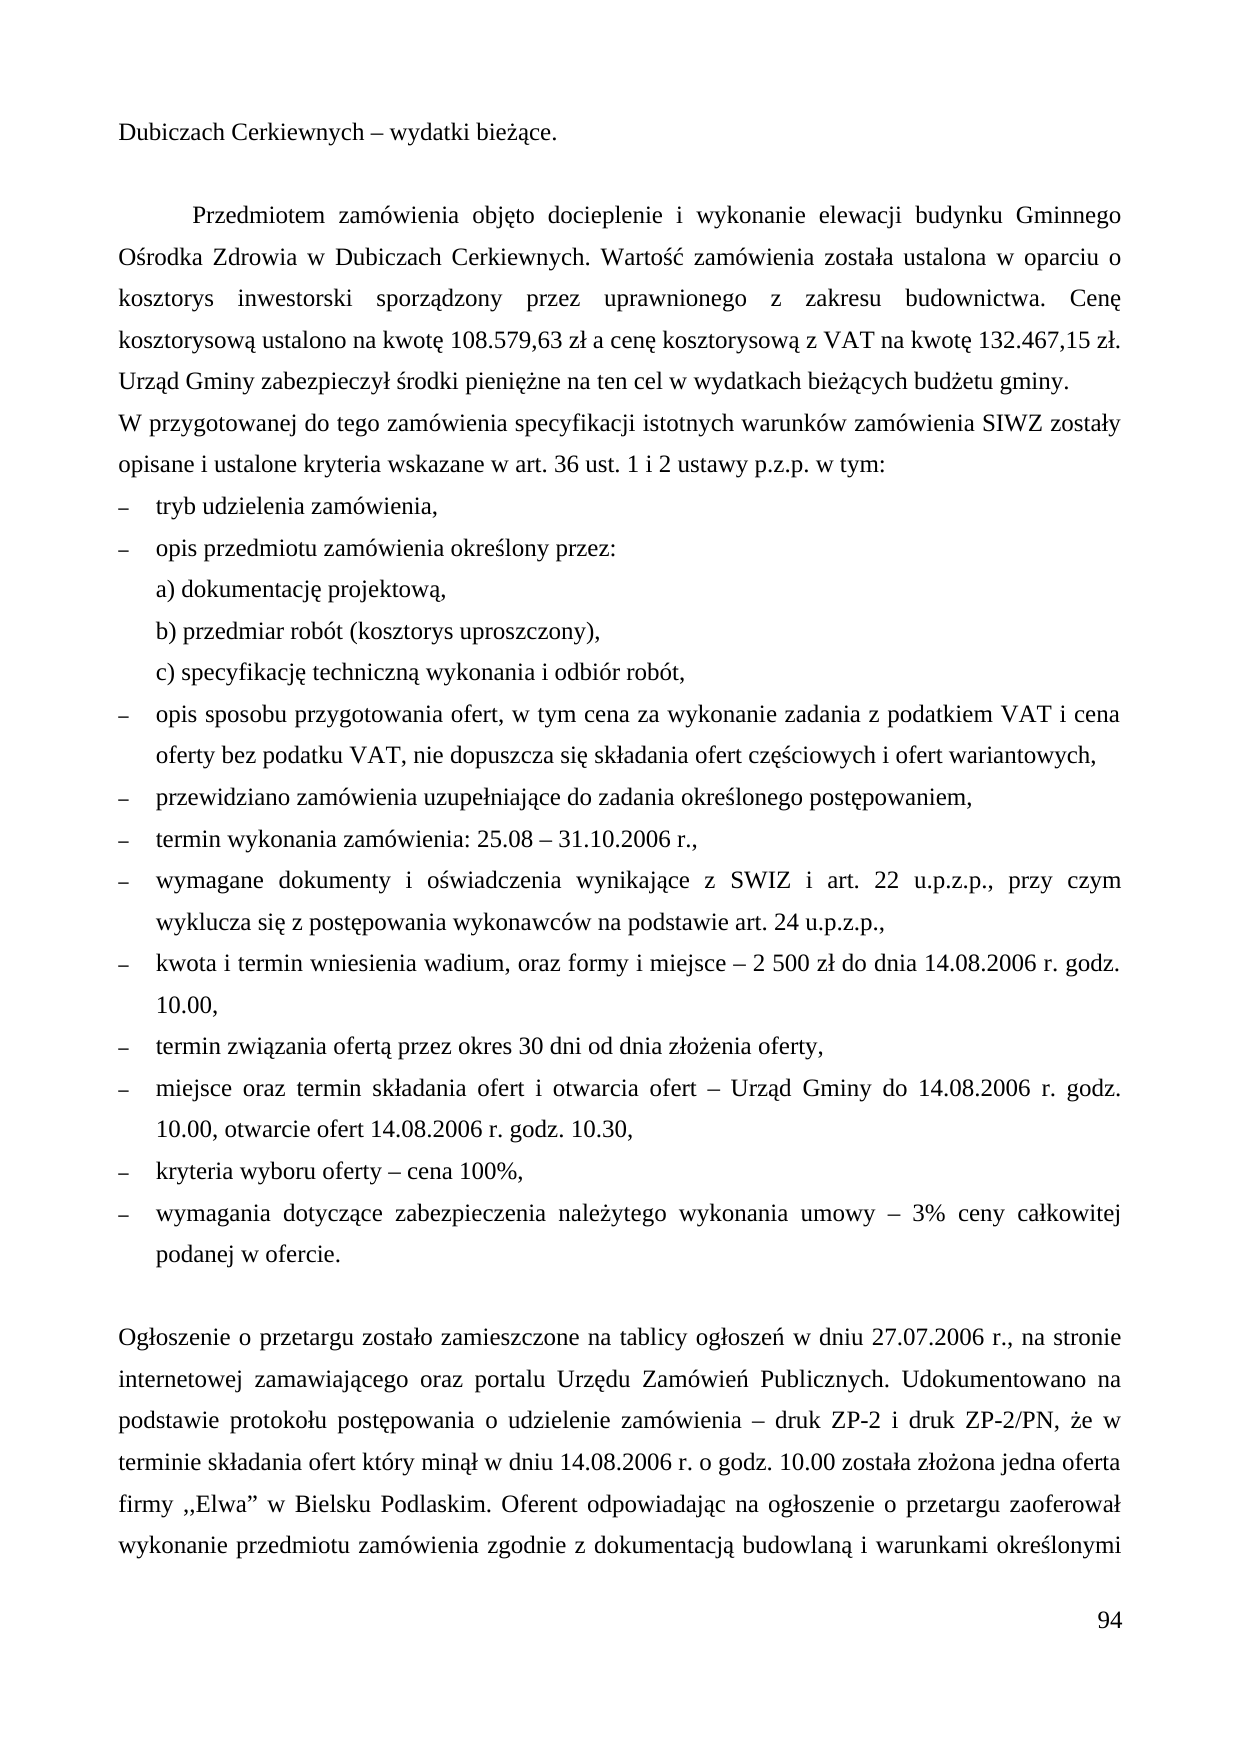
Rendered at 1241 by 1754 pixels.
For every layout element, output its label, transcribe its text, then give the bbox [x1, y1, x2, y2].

text W przygotowanej do tego zamówienia specyfikacji istotnych warunków zamówienia SIWZ zostały opisane i ustalone kryteria wskazane w art. 36 ust. 1 i 2 ustawy p.z.p. w tym: [118, 409, 1122, 478]
list a) dokumentację projektową, [118, 575, 1122, 603]
list kryteria wyboru oferty – cena 100%, [118, 1157, 1122, 1185]
list wymagane dokumenty i oświadczenia wynikające z SWIZ i art. 22 u.p.z.p., przy czym wyklucza się z postępowania wykonawców na podstawie art. 24 u.p.z.p., [118, 866, 1122, 936]
list opis przedmiotu zamówienia określony przez: [118, 534, 1122, 561]
list tryb udzielenia zamówienia, [118, 492, 1122, 520]
list opis sposobu przygotowania ofert, w tym cena za wykonanie zadania z podatkiem VAT i cena oferty bez podatku VAT, nie dopuszcza się składania ofert częściowych i ofert wariantowych, [118, 700, 1122, 769]
list c) specyfikację techniczną wykonania i odbiór robót, [118, 658, 1122, 686]
text Ogłoszenie o przetargu zostało zamieszczone na tablicy ogłoszeń w dniu 27.07.2006 r., na stronie internetowej zamawiającego oraz portalu Urzędu Zamówień Publicznych. Udokumentowano na podstawie protokołu postępowania o udzielenie zamówienia – druk ZP-2 i druk ZP-2/PN, że w terminie składania ofert który minął w dniu 14.08.2006 r. o godz. 10.00 została złożona jedna oferta firmy ,,Elwa” w Bielsku Podlaskim. Oferent odpowiadając na ogłoszenie o przetargu zaoferował wykonanie przedmiotu zamówienia zgodnie z dokumentacją budowlaną i warunkami określonymi [118, 1323, 1122, 1559]
list kwota i termin wniesienia wadium, oraz formy i miejsce – 2 500 zł do dnia 14.08.2006 r. godz. 10.00, [118, 949, 1122, 1019]
text Urząd Gminy zabezpieczył środki pieniężne na ten cel w wydatkach bieżących budżetu gminy. [118, 367, 1122, 395]
list termin związania ofertą przez okres 30 dni od dnia złożenia oferty, [118, 1032, 1122, 1060]
text Dubiczach Cerkiewnych – wydatki bieżące. [118, 118, 1122, 146]
list miejsce oraz termin składania ofert i otwarcia ofert – Urząd Gminy do 14.08.2006 r. godz. 10.00, otwarcie ofert 14.08.2006 r. godz. 10.30, [118, 1074, 1122, 1143]
list termin wykonania zamówienia: 25.08 – 31.10.2006 r., [118, 825, 1122, 852]
list przewidziano zamówienia uzupełniające do zadania określonego postępowaniem, [118, 783, 1122, 811]
list b) przedmiar robót (kosztorys uproszczony), [118, 617, 1122, 644]
text Przedmiotem zamówienia objęto docieplenie i wykonanie elewacji budynku Gminnego Ośrodka Zdrowia w Dubiczach Cerkiewnych. Wartość zamówienia została ustalona w oparciu o kosztorys inwestorski sporządzony przez uprawnionego z zakresu budownictwa. Cenę kosztorysową ustalono na kwotę 108.579,63 zł a cenę kosztorysową z VAT na kwotę 132.467,15 zł. [118, 201, 1122, 354]
list wymagania dotyczące zabezpieczenia należytego wykonania umowy – 3% ceny całkowitej podanej w ofercie. [118, 1199, 1122, 1268]
